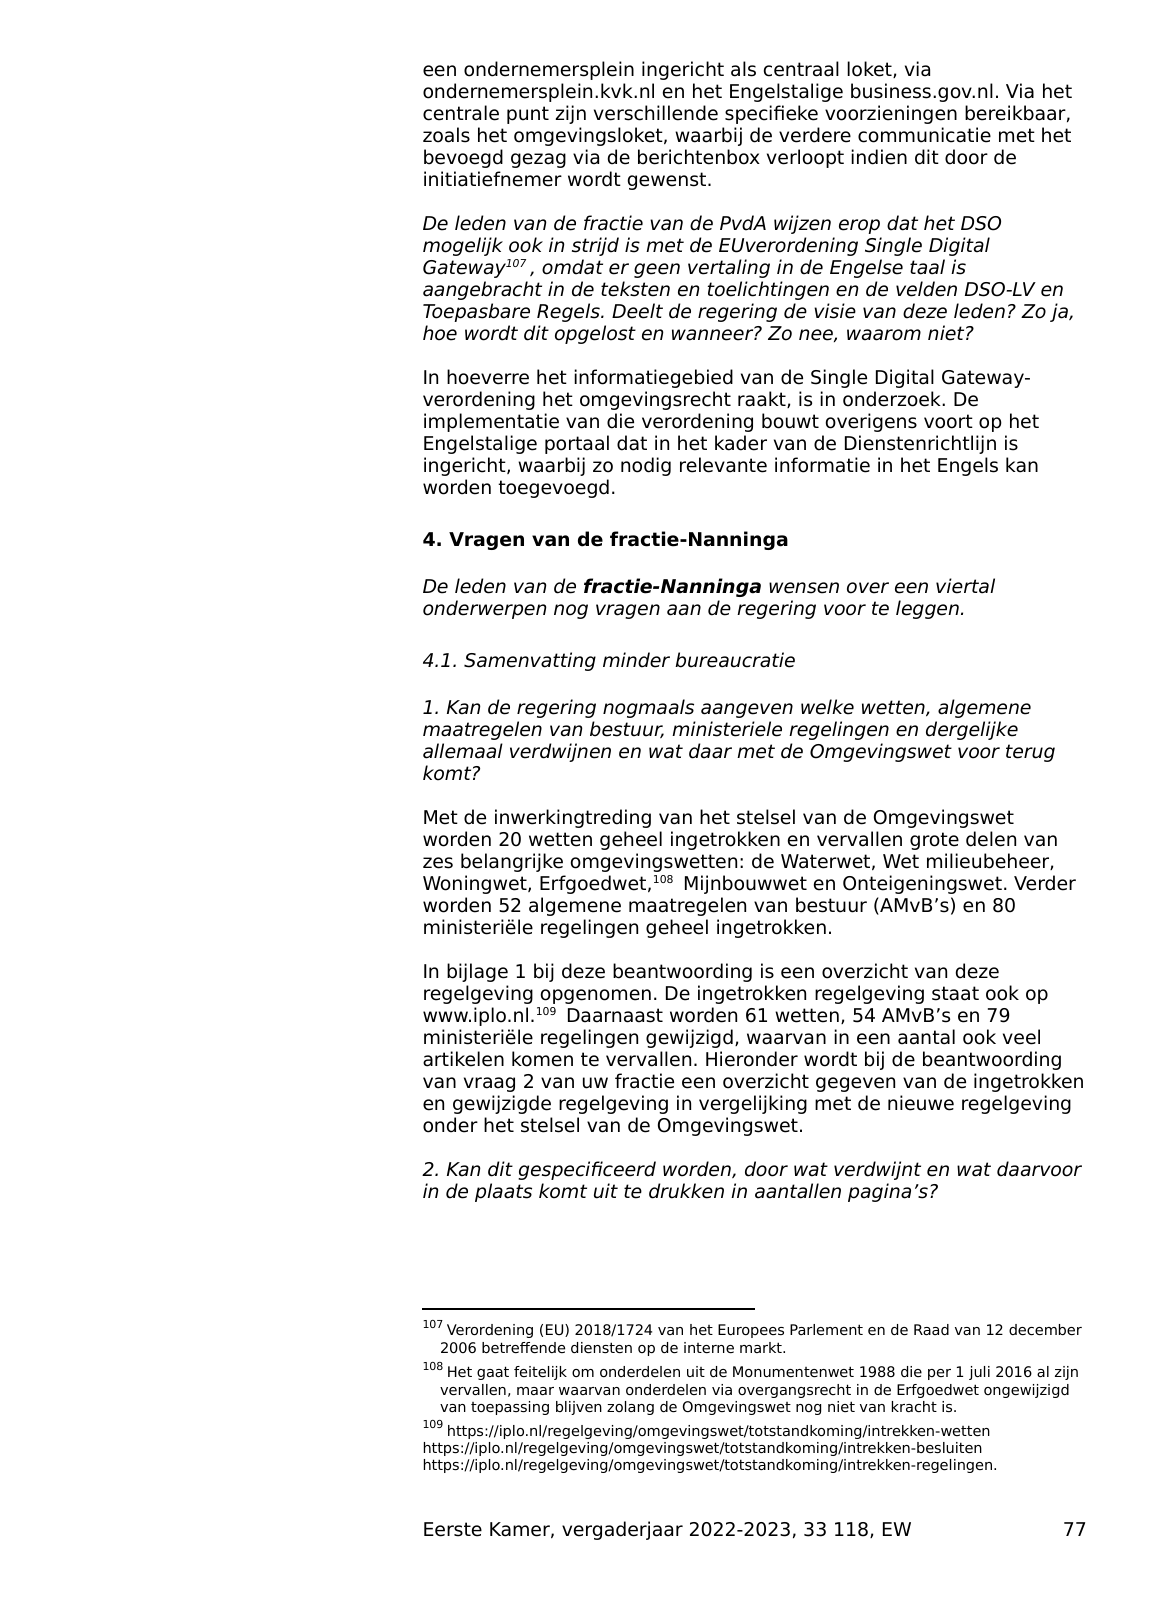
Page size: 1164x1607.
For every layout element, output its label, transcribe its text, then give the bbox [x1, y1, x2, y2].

text een ondernemersplein ingericht als centraal loket, via ondernemersplein.kvk.nl en het Engelstalige business.gov.nl. Via het centrale punt zijn verschillende specifieke voorzieningen bereikbaar, zoals het omgevingsloket, waarbij de verdere communicatie met het bevoegd gezag via de berichtenbox verloopt indien dit door de initiatiefnemer wordt gewenst. [422, 59, 1087, 191]
subtitle 4. Vragen van de fractie-Nanninga [422, 529, 1087, 551]
text Met de inwerkingtreding van het stelsel van de Omgevingswet worden 20 wetten geheel ingetrokken en vervallen grote delen van zes belangrijke omgevingswetten: de Waterwet, Wet milieubeheer, Woningwet, Erfgoedwet, Mijnbouwwet en Onteigeningswet. Verder worden 52 algemene maatregelen van bestuur (AMvB’s) en 80 ministeriële regelingen geheel ingetrokken. [422, 807, 1087, 939]
text https://iplo.nl/regelgeving/omgevingswet/totstandkoming/intrekken-wetten [422, 1418, 1087, 1441]
text https://iplo.nl/regelgeving/omgevingswet/totstandkoming/intrekken-besluiten [422, 1441, 1087, 1457]
text Verordening (EU) 2018/1724 van het Europees Parlement en de Raad van 12 december 2006 betreffende diensten op de interne markt. [422, 1318, 1087, 1357]
text In hoeverre het informatiegebied van de Single Digital Gateway-verordening het omgevingsrecht raakt, is in onderzoek. De implementatie van die verordening bouwt overigens voort op het Engelstalige portaal dat in het kader van de Dienstenrichtlijn is ingericht, waarbij zo nodig relevante informatie in het Engels kan worden toegevoegd. [422, 367, 1087, 499]
subtitle 4.1. Samenvatting minder bureaucratie [422, 650, 1087, 672]
text 2. Kan dit gespecificeerd worden, door wat verdwijnt en wat daarvoor in de plaats komt uit te drukken in aantallen pagina’s? [422, 1159, 1087, 1203]
text https://iplo.nl/regelgeving/omgevingswet/totstandkoming/intrekken-regelingen. [422, 1457, 1087, 1474]
text De leden van de fractie van de PvdA wijzen erop dat het DSO mogelijk ook in strijd is met de EUverordening Single Digital Gateway, omdat er geen vertaling in de Engelse taal is aangebracht in de teksten en toelichtingen en de velden DSO-LV en Toepasbare Regels. Deelt de regering de visie van deze leden? Zo ja, hoe wordt dit opgelost en wanneer? Zo nee, waarom niet? [422, 213, 1087, 345]
text In bijlage 1 bij deze beantwoording is een overzicht van deze regelgeving opgenomen. De ingetrokken regelgeving staat ook op www.iplo.nl. Daarnaast worden 61 wetten, 54 AMvB’s en 79 ministeriële regelingen gewijzigd, waarvan in een aantal ook veel artikelen komen te vervallen. Hieronder wordt bij de beantwoording van vraag 2 van uw fractie een overzicht gegeven van de ingetrokken en gewijzigde regelgeving in vergelijking met de nieuwe regelgeving onder het stelsel van de Omgevingswet. [422, 961, 1087, 1137]
text 1. Kan de regering nogmaals aangeven welke wetten, algemene maatregelen van bestuur, ministeriele regelingen en dergelijke allemaal verdwijnen en wat daar met de Omgevingswet voor terug komt? [422, 697, 1087, 785]
text De leden van de fractie-Nanninga wensen over een viertal onderwerpen nog vragen aan de regering voor te leggen. [422, 576, 1087, 620]
text Het gaat feitelijk om onderdelen uit de Monumentenwet 1988 die per 1 juli 2016 al zijn vervallen, maar waarvan onderdelen via overgangsrecht in de Erfgoedwet ongewijzigd van toepassing blijven zolang de Omgevingswet nog niet van kracht is. [422, 1360, 1087, 1416]
